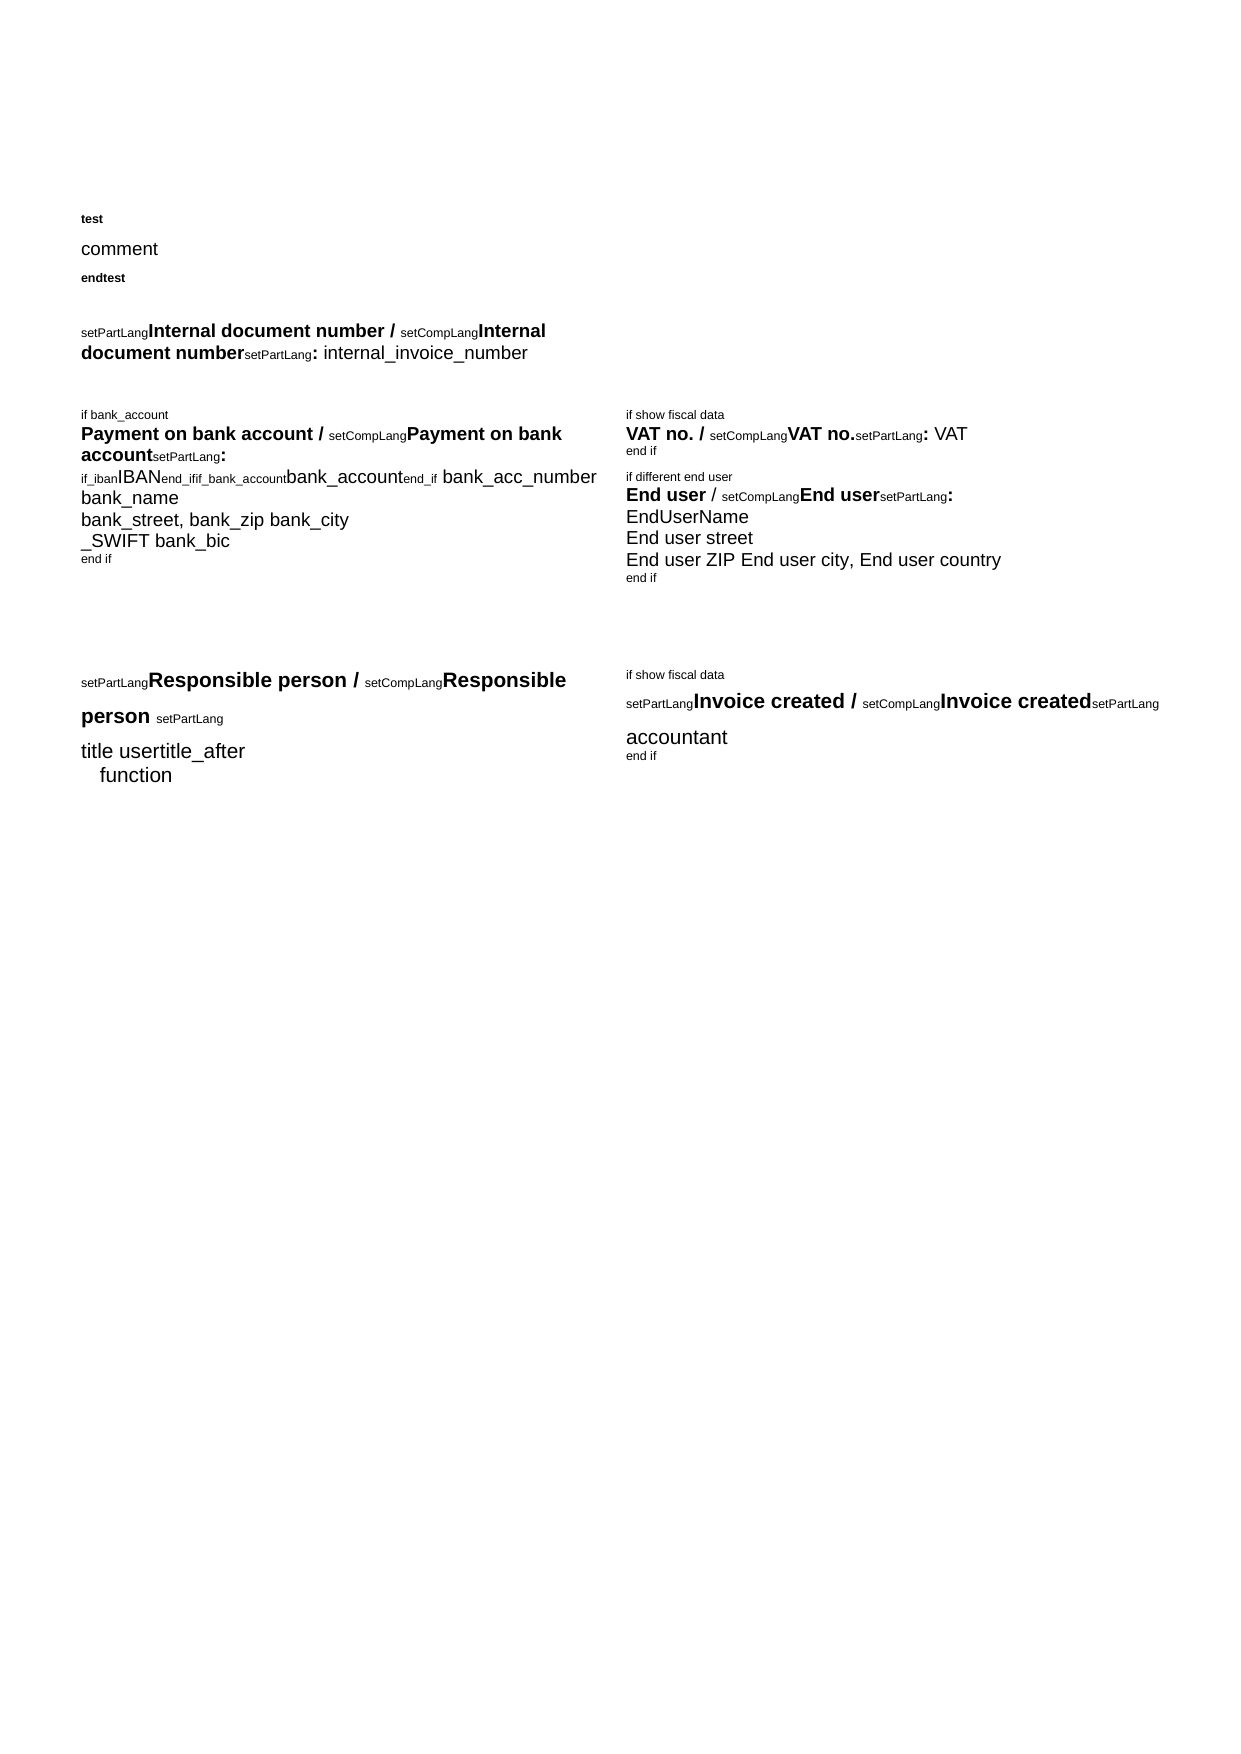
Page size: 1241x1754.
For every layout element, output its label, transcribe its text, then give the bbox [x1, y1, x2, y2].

table_cell [620, 369, 1165, 402]
table_cell if show fiscal data VAT no. / setCompLangVAT no.setPartLang: VAT end if [620, 402, 1165, 464]
table_cell if show fiscal data setPartLangInvoice created / setCompLangInvoice createdsetPartLang accountant end if [620, 662, 1165, 793]
table_header [620, 315, 1165, 369]
table_cell if bank_account Payment on bank account / setCompLangPayment on bank accountsetPartLang: if_ibanIBANend_ifif_bank_accountbank_accountend_if bank_acc_number bank_name bank_street, bank_zip bank_city _SWIFT bank_bic end if [75, 402, 620, 590]
table_cell comment [75, 232, 1165, 265]
table_cell [75, 369, 620, 402]
table_cell [75, 590, 1165, 662]
table_header setPartLangInternal document number / setCompLangInternal document numbersetPartLang: internal_invoice_number [75, 315, 620, 369]
table_header test [75, 206, 1165, 232]
table_cell endtest [75, 265, 1165, 291]
table_cell setPartLangResponsible person / setCompLangResponsible person setPartLang title usertitle_after function [75, 662, 620, 793]
table_cell if different end user End user / setCompLangEnd usersetPartLang: EndUserName End user street End user ZIP End user city, End user country end if [620, 464, 1165, 590]
